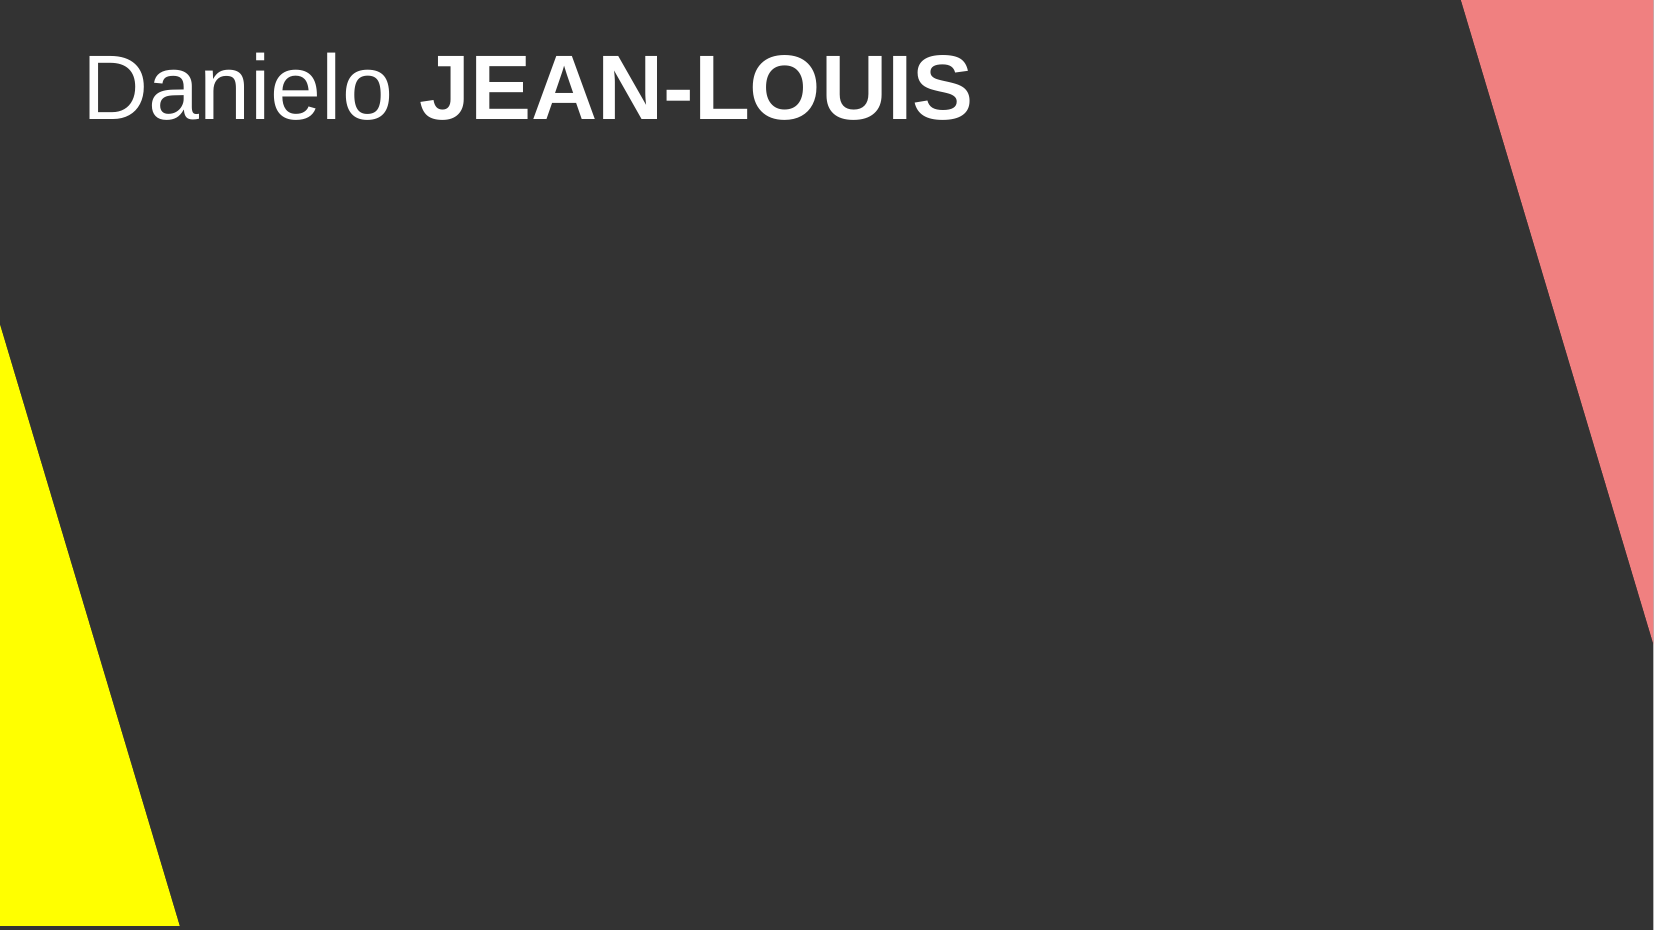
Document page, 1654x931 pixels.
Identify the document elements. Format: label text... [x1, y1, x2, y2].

subtitle Danielo JEAN-LOUIS [82, 36, 1532, 242]
text_box [1460, 0, 1654, 647]
text_box [0, 324, 180, 926]
